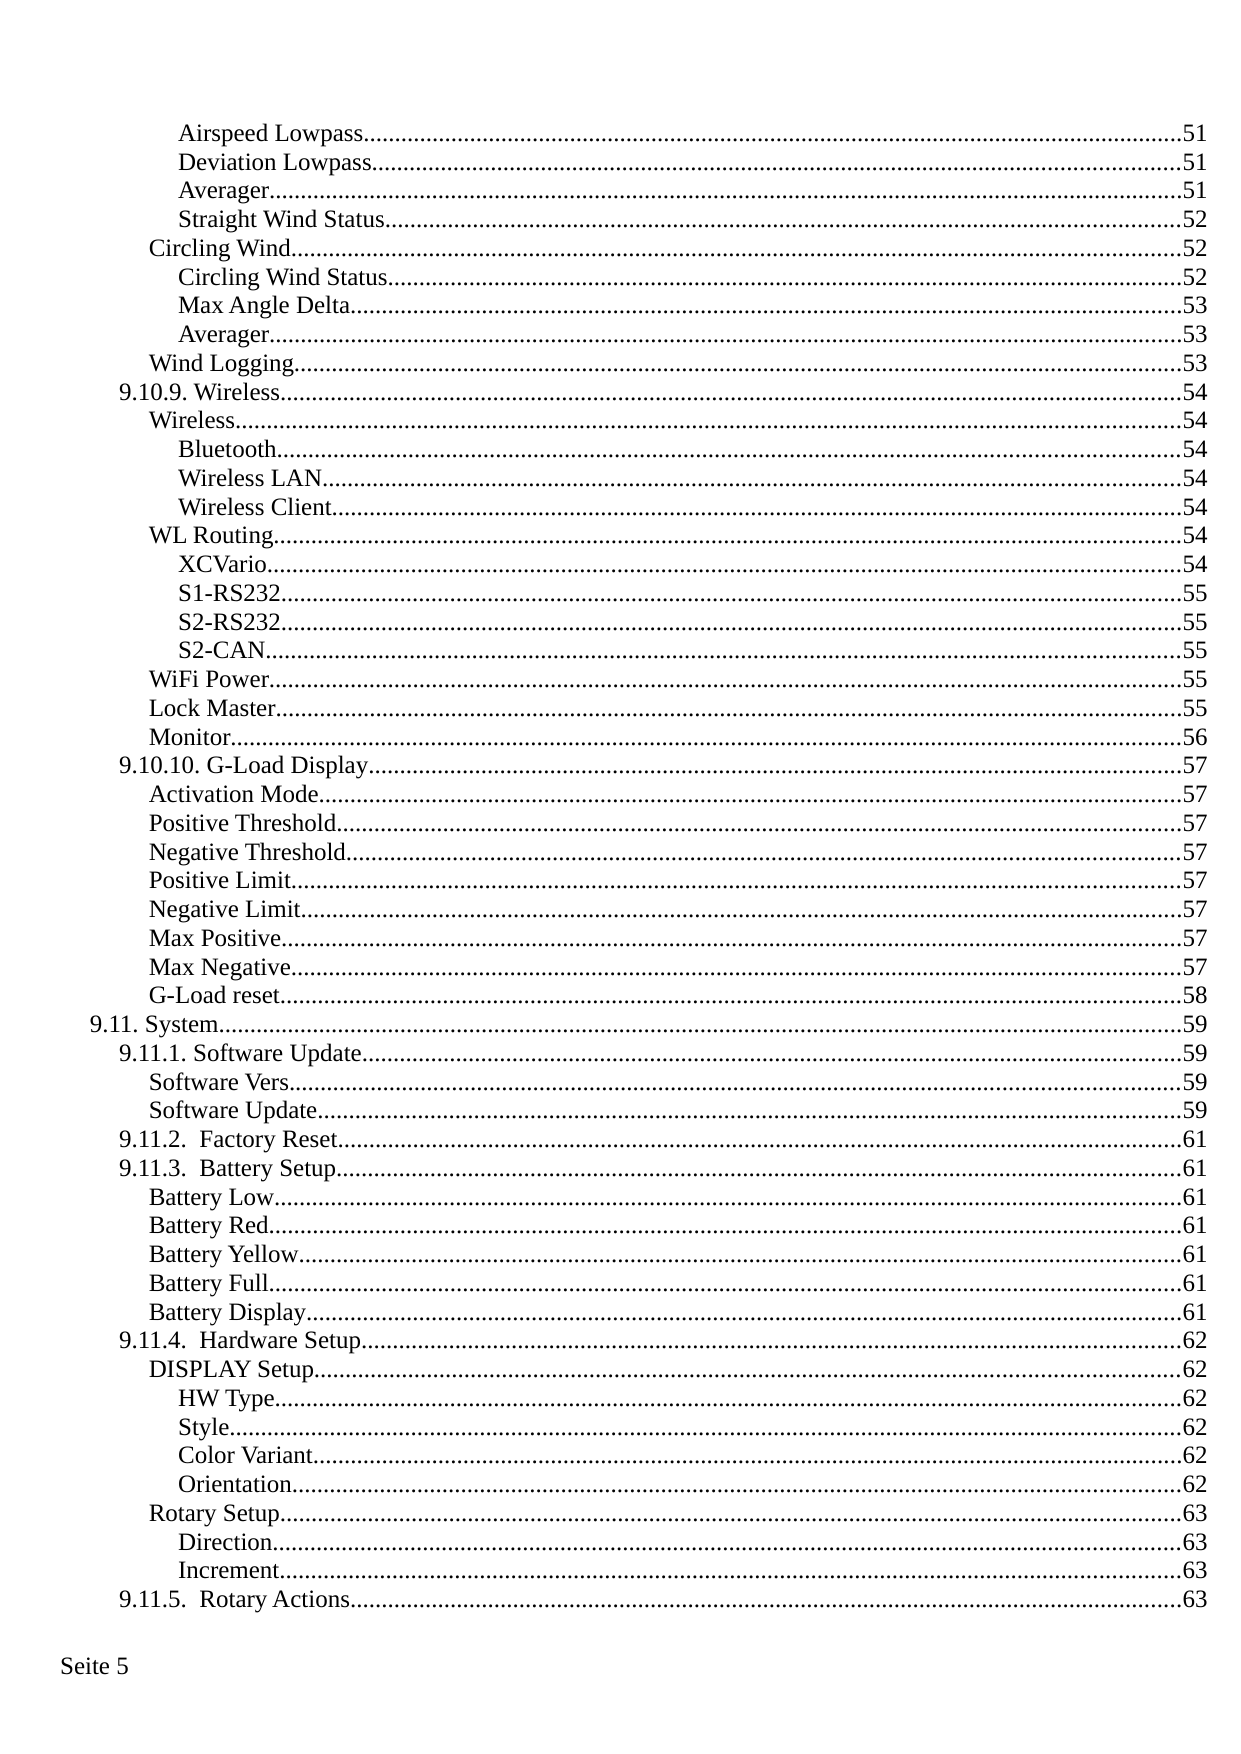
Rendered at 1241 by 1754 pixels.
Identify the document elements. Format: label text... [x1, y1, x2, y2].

text Circling Wind Status 52 [178, 262, 1207, 291]
text Straight Wind Status 52 [178, 204, 1207, 233]
text Software Vers. 59 [148, 1067, 1207, 1096]
text DISPLAY Setup 62 [148, 1354, 1207, 1383]
text Airspeed Lowpass 51 [178, 118, 1207, 147]
text S2-CAN 55 [178, 636, 1207, 664]
text Deviation Lowpass 51 [178, 147, 1207, 176]
text Circling Wind 52 [148, 233, 1207, 262]
text 9.11.2. Factory Reset 61 [119, 1124, 1207, 1153]
text Wind Logging 53 [148, 348, 1207, 377]
text Software Update 59 [148, 1096, 1207, 1124]
text Averager 53 [178, 319, 1207, 348]
text HW Type 62 [178, 1383, 1207, 1412]
text XCVario 54 [178, 549, 1207, 578]
text Negative Threshold 57 [148, 837, 1207, 866]
text Max Angle Delta 53 [178, 291, 1207, 319]
text Rotary Setup 63 [148, 1498, 1207, 1527]
text Color Variant 62 [178, 1441, 1207, 1469]
text Wireless 54 [148, 406, 1207, 434]
text Style 62 [178, 1412, 1207, 1441]
text Positive Threshold 57 [148, 808, 1207, 837]
text Battery Yellow 61 [148, 1239, 1207, 1268]
text WiFi Power 55 [148, 664, 1207, 693]
text Wireless Client 54 [178, 492, 1207, 521]
text Battery Full 61 [148, 1268, 1207, 1297]
text 9.10.10. G-Load Display 57 [119, 751, 1207, 779]
text Negative Limit 57 [148, 894, 1207, 923]
text Max Positive 57 [148, 923, 1207, 952]
text G-Load reset 58 [148, 981, 1207, 1009]
text 9.11.1. Software Update 59 [119, 1038, 1207, 1067]
text Orientation 62 [178, 1469, 1207, 1498]
text Lock Master 55 [148, 693, 1207, 722]
text Direction 63 [178, 1527, 1207, 1556]
text Activation Mode 57 [148, 779, 1207, 808]
text Increment 63 [178, 1556, 1207, 1584]
text WL Routing 54 [148, 521, 1207, 549]
text 9.10.9. Wireless 54 [119, 377, 1207, 406]
text S2-RS232 55 [178, 607, 1207, 636]
text Battery Display 61 [148, 1297, 1207, 1326]
text Bluetooth 54 [178, 434, 1207, 463]
text 9.11.5. Rotary Actions 63 [119, 1584, 1207, 1613]
text Averager 51 [178, 176, 1207, 204]
text Positive Limit 57 [148, 866, 1207, 894]
text Battery Low 61 [148, 1182, 1207, 1211]
text Wireless LAN 54 [178, 463, 1207, 492]
text S1-RS232 55 [178, 578, 1207, 607]
text 9.11.4. Hardware Setup 62 [119, 1326, 1207, 1354]
text 9.11.3. Battery Setup 61 [119, 1153, 1207, 1182]
text Monitor 56 [148, 722, 1207, 751]
text 9.11. System 59 [89, 1009, 1207, 1038]
text Max Negative 57 [148, 952, 1207, 981]
text Battery Red 61 [148, 1211, 1207, 1239]
